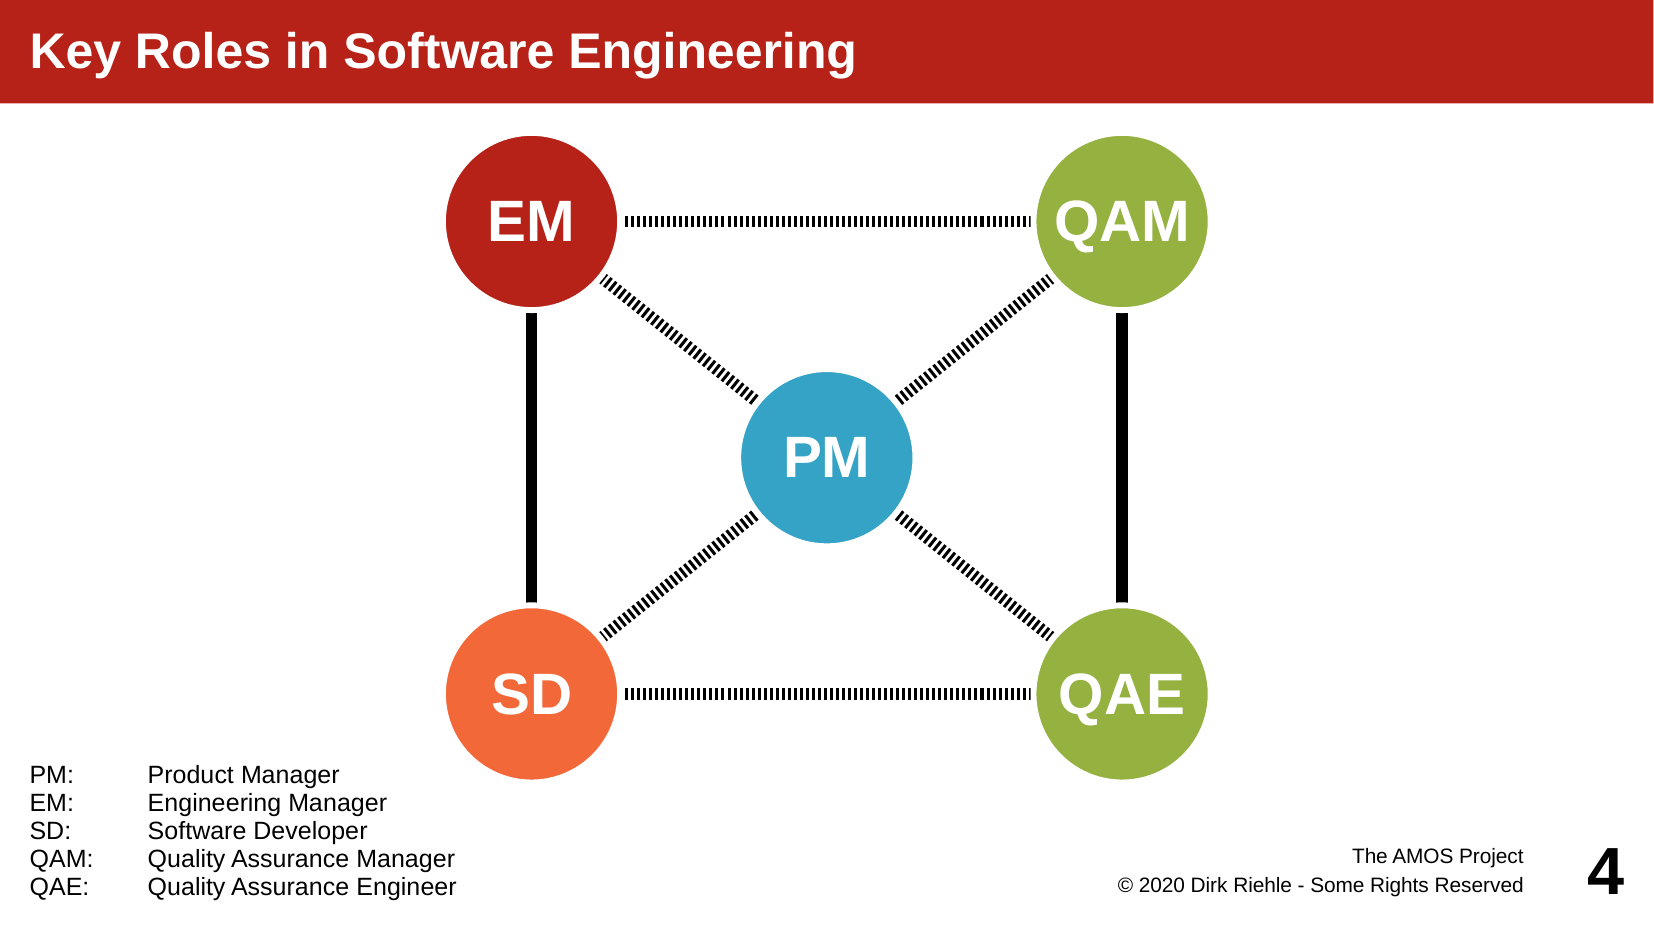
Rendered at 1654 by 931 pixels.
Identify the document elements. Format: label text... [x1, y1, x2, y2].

text_box PM [738, 369, 916, 547]
text_box PM: Product Manager EM: Engineering Manager SD: Software Developer QAM: Quality Assurance Manager QAE: Quality Assurance Engineer [0, 693, 1123, 931]
text_box QAE [1033, 605, 1211, 783]
text_box EM [442, 132, 621, 311]
text_box QAM [1033, 132, 1211, 311]
title Key Roles in Software Engineering [0, 0, 1654, 104]
text_box SD [442, 605, 621, 783]
